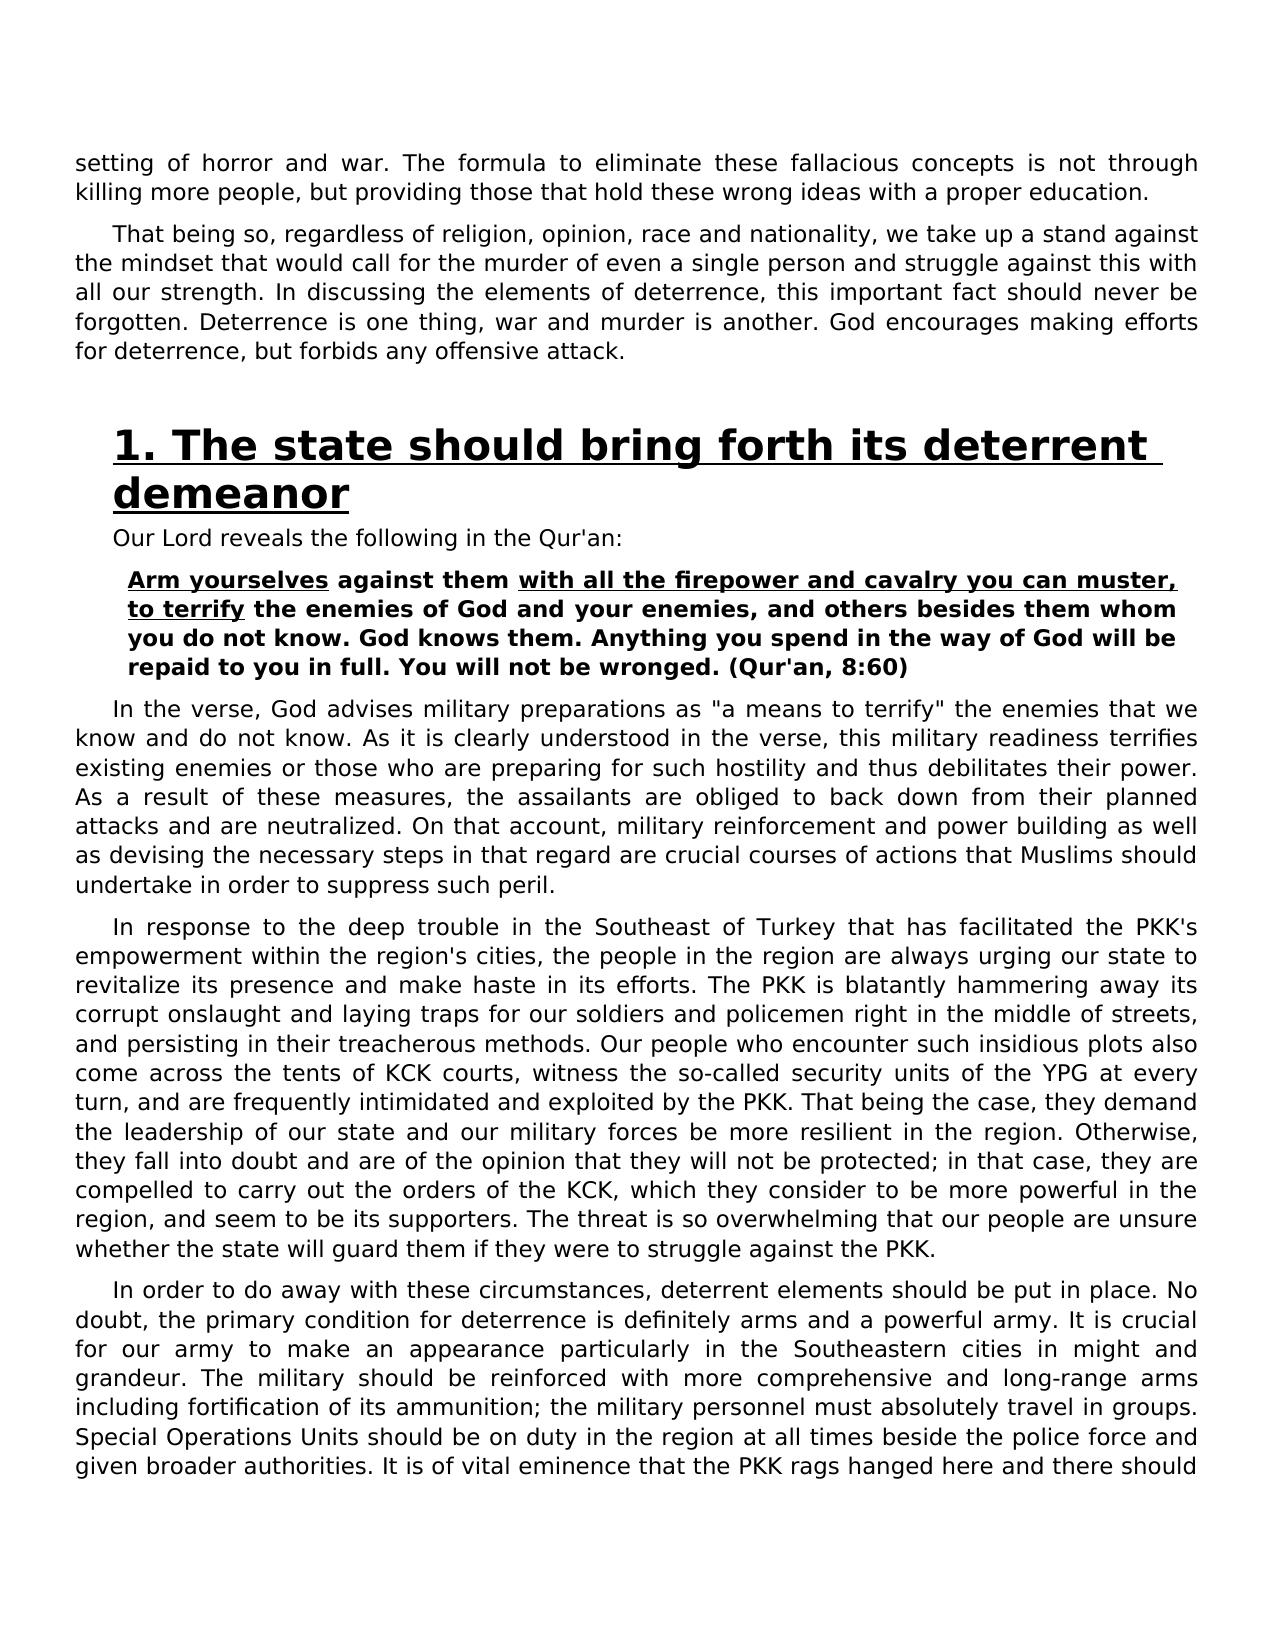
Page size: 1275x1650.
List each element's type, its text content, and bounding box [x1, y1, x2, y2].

text Arm yourselves against them with all the firepower and cavalry you can muster, to terrify the enemies of God and your enemies, and others besides them whom you do not know. God knows them. Anything you spend in the way of God will be repaid to you in full. You will not be wronged. (Qur'an, 8:60) [127, 567, 1177, 681]
text In order to do away with these circumstances, deterrent elements should be put in place. No doubt, the primary condition for deterrence is definitely arms and a powerful army. It is crucial for our army to make an appearance particularly in the Southeastern cities in might and grandeur. The military should be reinforced with more comprehensive and long-range arms including fortification of its ammunition; the military personnel must absolutely travel in groups. Special Operations Units should be on duty in the region at all times beside the police force and given broader authorities. It is of vital eminence that the PKK rags hanged here and there should [75, 1277, 1200, 1480]
text setting of horror and war. The formula to eliminate these fallacious concepts is not through killing more people, but providing those that hold these wrong ideas with a proper education. [75, 150, 1200, 206]
text Our Lord reveals the following in the Qur'an: [75, 525, 1200, 552]
text In the verse, God advises military preparations as "a means to terrify" the enemies that we know and do not know. As it is clearly understood in the verse, this military readiness terrifies existing enemies or those who are preparing for such hostility and thus debilitates their power. As a result of these measures, the assailants are obliged to back down from their planned attacks and are neutralized. On that account, military reinforcement and power building as well as devising the necessary steps in that regard are crucial courses of actions that Muslims should undertake in order to suppress such peril. [75, 696, 1200, 899]
subtitle 1. The state should bring forth its deterrent demeanor [112, 422, 1200, 519]
text That being so, regardless of religion, opinion, race and nationality, we take up a stand against the mindset that would call for the murder of even a single person and struggle against this with all our strength. In discussing the elements of deterrence, this important fact should never be forgotten. Deterrence is one thing, war and murder is another. God encourages making efforts for deterrence, but forbids any offensive attack. [75, 221, 1200, 365]
text In response to the deep trouble in the Southeast of Turkey that has facilitated the PKK's empowerment within the region's cities, the people in the region are always urging our state to revitalize its presence and make haste in its efforts. The PKK is blatantly hammering away its corrupt onslaught and laying traps for our soldiers and policemen right in the middle of streets, and persisting in their treacherous methods. Our people who encounter such insidious plots also come across the tents of KCK courts, witness the so-called security units of the YPG at every turn, and are frequently intimidated and exploited by the PKK. That being the case, they demand the leadership of our state and our military forces be more resilient in the region. Otherwise, they fall into doubt and are of the opinion that they will not be protected; in that case, they are compelled to carry out the orders of the KCK, which they consider to be more powerful in the region, and seem to be its supporters. The threat is so overwhelming that our people are unsure whether the state will guard them if they were to struggle against the PKK. [75, 914, 1200, 1262]
